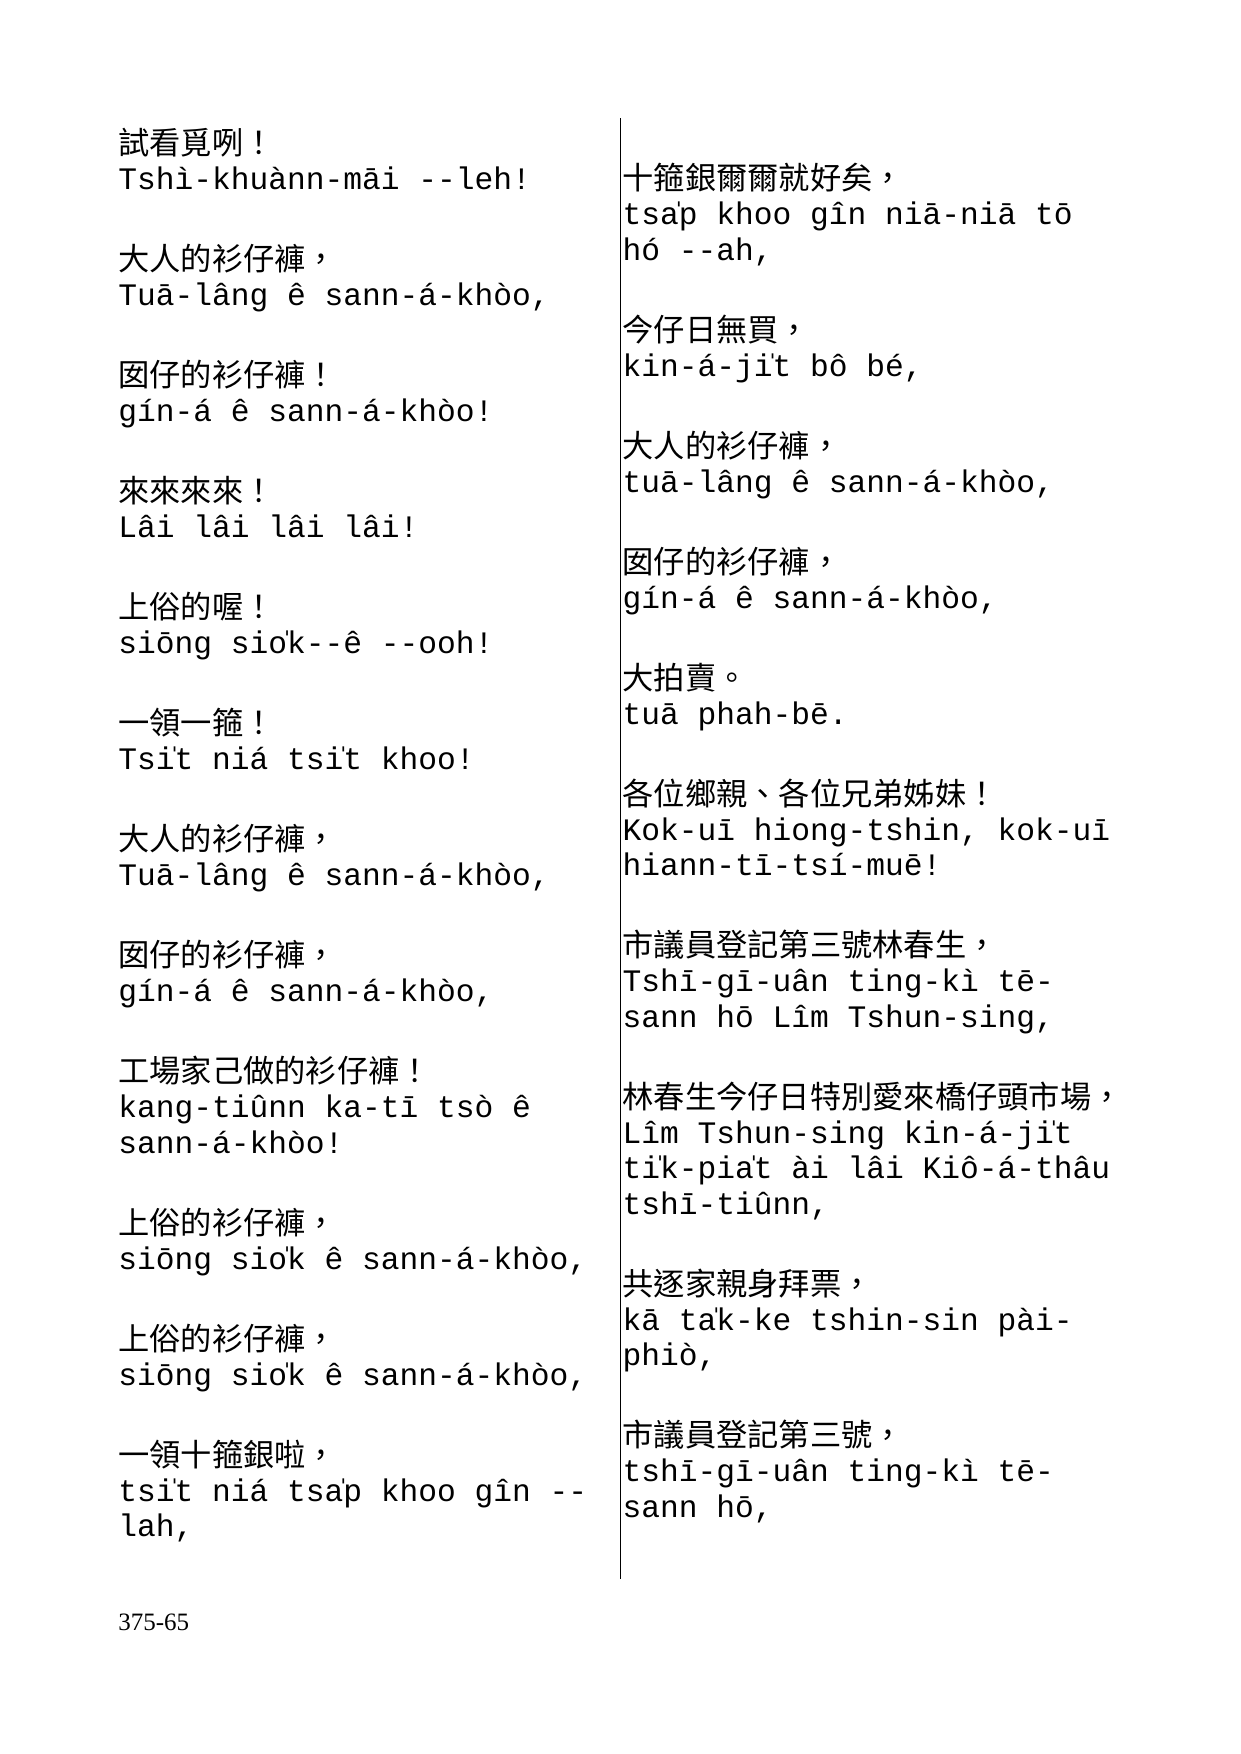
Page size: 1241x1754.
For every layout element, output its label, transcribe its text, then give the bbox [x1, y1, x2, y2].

text 大人的衫仔褲， [118, 814, 618, 859]
text 上俗的喔！ [118, 582, 618, 627]
text siōng sio̍k ê sann-á-khòo, [118, 1243, 618, 1278]
text Tsi̍t niá tsi̍t khoo! [118, 743, 618, 779]
text 大人的衫仔褲， [622, 421, 1122, 466]
text 各位鄉親、各位兄弟姊妹！ [622, 769, 1122, 814]
text 市議員登記第三號， [622, 1410, 1122, 1456]
text 來來來來！ [118, 466, 618, 511]
text siōng sio̍k--ê --ooh! [118, 627, 618, 663]
text 試看覓咧！ [118, 118, 618, 163]
text Tuā-lâng ê sann-á-khòo, [118, 279, 618, 315]
text 共逐家親身拜票， [622, 1259, 1122, 1304]
text Lâi lâi lâi lâi! [118, 511, 618, 547]
text 大拍賣。 [622, 653, 1122, 698]
text 一領一箍！ [118, 698, 618, 743]
text Tuā-lâng ê sann-á-khòo, [118, 859, 618, 895]
text 十箍銀爾爾就好矣， [622, 153, 1122, 199]
text 囡仔的衫仔褲！ [118, 350, 618, 395]
text 上俗的衫仔褲， [118, 1198, 618, 1243]
text gín-á ê sann-á-khòo, [622, 582, 1122, 618]
text 工場家己做的衫仔褲！ [118, 1046, 618, 1092]
text 林春生今仔日特別愛來橋仔頭市場， [622, 1072, 1122, 1117]
text 市議員登記第三號林春生， [622, 921, 1122, 966]
text 一領十箍銀啦， [118, 1430, 618, 1475]
text gín-á ê sann-á-khòo, [118, 976, 618, 1011]
text tshī-gī-uân ting-kì tē-sann hō, [622, 1456, 1122, 1526]
text tsi̍t niá tsa̍p khoo gîn --lah, [118, 1475, 618, 1546]
text 大人的衫仔褲， [118, 234, 618, 279]
text tuā phah-bē. [622, 698, 1122, 734]
text 今仔日無買， [622, 305, 1122, 350]
text kin-á-ji̍t bô bé, [622, 350, 1122, 386]
text siōng sio̍k ê sann-á-khòo, [118, 1359, 618, 1394]
text kang-tiûnn ka-tī tsò ê sann-á-khòo! [118, 1092, 618, 1162]
text Tshī-gī-uân ting-kì tē-sann hō Lîm Tshun-sing, [622, 966, 1122, 1037]
text kā ta̍k-ke tshin-sin pài-phiò, [622, 1304, 1122, 1375]
text gín-á ê sann-á-khòo! [118, 395, 618, 431]
text Tshì-khuànn-māi --leh! [118, 163, 618, 199]
text 上俗的衫仔褲， [118, 1314, 618, 1359]
text Lîm Tshun-sing kin-á-ji̍t ti̍k-pia̍t ài lâi Kiô-á-thâu tshī-tiûnn, [622, 1117, 1122, 1223]
text Kok-uī hiong-tshin, kok-uī hiann-tī-tsí-muē! [622, 814, 1122, 885]
text 囡仔的衫仔褲， [118, 930, 618, 976]
text tuā-lâng ê sann-á-khòo, [622, 466, 1122, 502]
text 囡仔的衫仔褲， [622, 537, 1122, 582]
text tsa̍p khoo gîn niā-niā tō hó --ah, [622, 199, 1122, 269]
